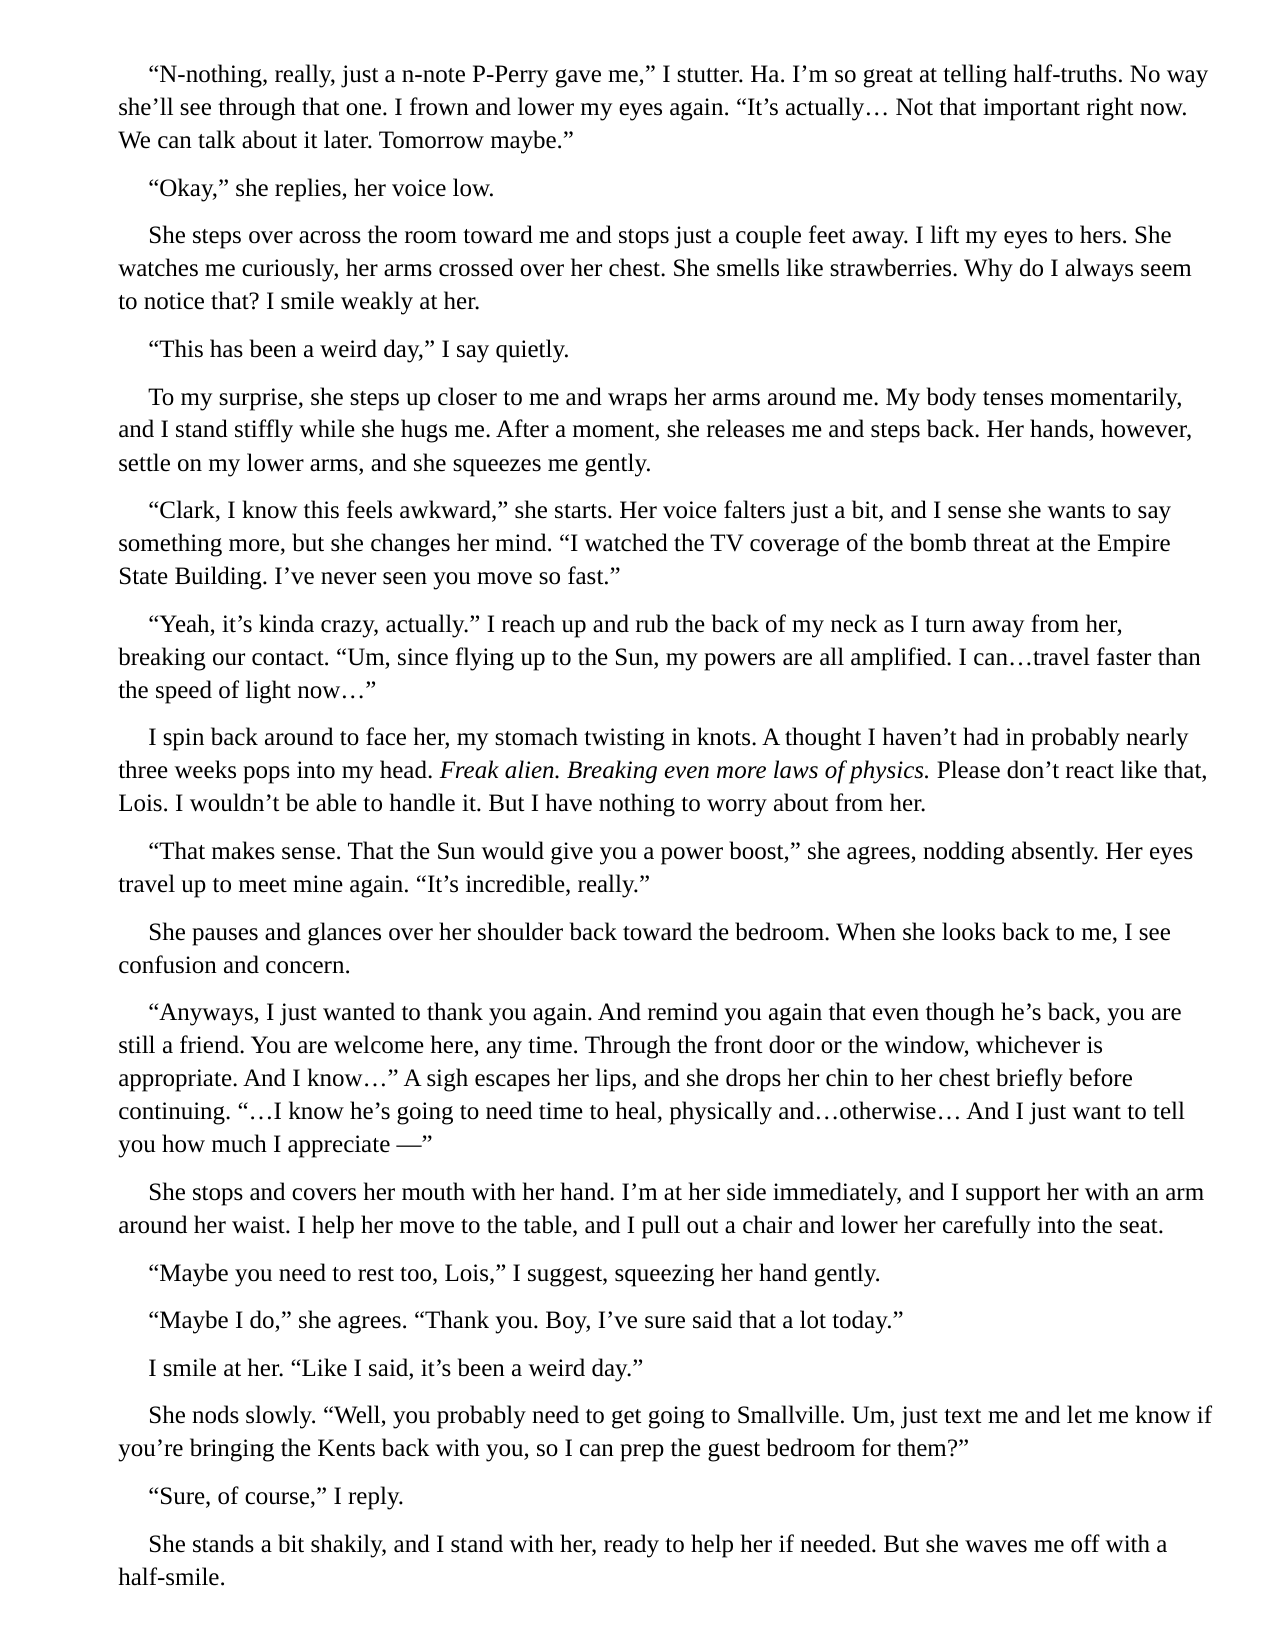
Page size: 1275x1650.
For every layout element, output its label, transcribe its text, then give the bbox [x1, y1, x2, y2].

text “Sure, of course,” I reply. [118, 1481, 1216, 1510]
text “Yeah, it’s kinda crazy, actually.” I reach up and rub the back of my neck as I turn away from her, breaking our contact. “Um, since flying up to the Sun, my powers are all amplified. I can…travel faster than the speed of light now…” [118, 609, 1216, 704]
text I smile at her. “Like I said, it’s been a weird day.” [118, 1353, 1216, 1382]
text She nods slowly. “Well, you probably need to get going to Smallville. Um, just text me and let me know if you’re bringing the Kents back with you, so I can prep the guest bedroom for them?” [118, 1401, 1216, 1462]
text I spin back around to face her, my stomach twisting in knots. A thought I haven’t had in probably nearly three weeks pops into my head. Freak alien. Breaking even more laws of physics. Please don’t react like that, Lois. I wouldn’t be able to handle it. But I have nothing to worry about from her. [118, 722, 1216, 817]
text To my surprise, she steps up closer to me and wraps her arms around me. My body tenses momentarily, and I stand stiffly while she hugs me. After a moment, she releases me and steps back. Her hands, however, settle on my lower arms, and she squeezes me gently. [118, 382, 1216, 476]
text “Anyways, I just wanted to thank you again. And remind you again that even though he’s back, you are still a friend. You are welcome here, any time. Through the front door or the window, whichever is appropriate. And I know…” A sigh escapes her lips, and she drops her chin to her chest briefly before continuing. “…I know he’s going to need time to heal, physically and…otherwise… And I just want to tell you how much I appreciate —” [118, 997, 1216, 1158]
text She stops and covers her mouth with her hand. I’m at her side immediately, and I support her with an arm around her waist. I help her move to the table, and I pull out a chair and lower her carefully into the seat. [118, 1177, 1216, 1239]
text She pauses and glances over her shoulder back toward the bedroom. When she looks back to me, I see confusion and concern. [118, 917, 1216, 978]
text She stands a bit shakily, and I stand with her, ready to help her if needed. But she waves me off with a half-smile. [118, 1529, 1216, 1591]
text “This has been a weird day,” I say quietly. [118, 334, 1216, 363]
text She steps over across the room toward me and stops just a couple feet away. I lift my eyes to hers. She watches me curiously, her arms crossed over her chest. She smells like strawberries. Why do I always seem to notice that? I smile weakly at her. [118, 220, 1216, 315]
text “Clark, I know this feels awkward,” she starts. Her voice falters just a bit, and I sense she wants to say something more, but she changes her mind. “I watched the TV coverage of the bomb threat at the Empire State Building. I’ve never seen you move so fast.” [118, 495, 1216, 590]
text “Maybe you need to rest too, Lois,” I suggest, squeezing her hand gently. [118, 1258, 1216, 1286]
text “That makes sense. That the Sun would give you a power boost,” she agrees, nodding absently. Her eyes travel up to meet mine again. “It’s incredible, really.” [118, 836, 1216, 898]
text “Maybe I do,” she agrees. “Thank you. Boy, I’ve sure said that a lot today.” [118, 1305, 1216, 1334]
text “N-nothing, really, just a n-note P-Perry gave me,” I stutter. Ha. I’m so great at telling half-truths. No way she’ll see through that one. I frown and lower my eyes again. “It’s actually… Not that important right now. We can talk about it later. Tomorrow maybe.” [118, 59, 1216, 154]
text “Okay,” she replies, her voice low. [118, 173, 1216, 201]
